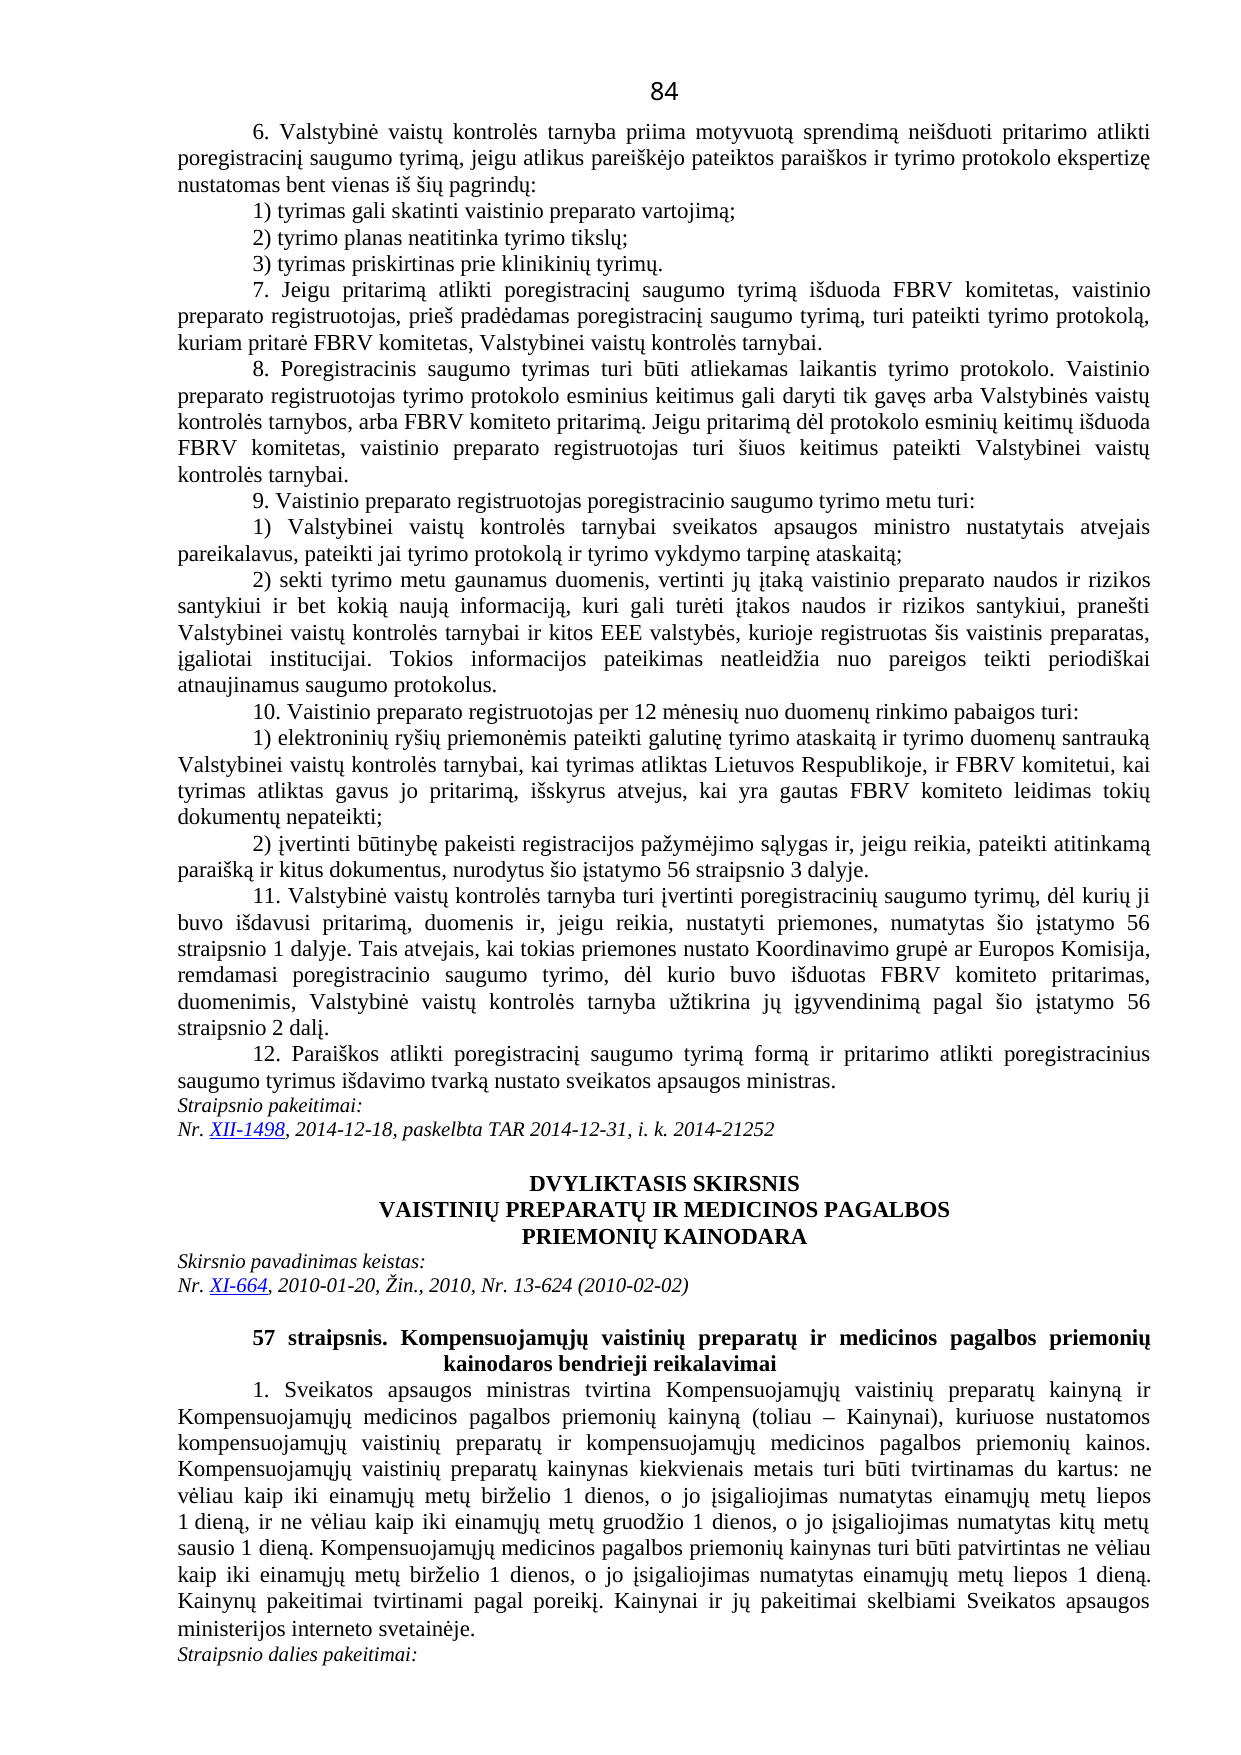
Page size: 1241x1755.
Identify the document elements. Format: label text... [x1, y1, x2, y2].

text Nr. XI-664, 2010-01-20, Žin., 2010, Nr. 13-624 (2010-02-02) [177, 1273, 1152, 1297]
text Skirsnio pavadinimas keistas: [177, 1249, 1152, 1273]
text 7. Jeigu pritarimą atlikti poregistracinį saugumo tyrimą išduoda FBRV komitetas, vaistinio preparato registruotojas, prieš pradėdamas poregistracinį saugumo tyrimą, turi pateikti tyrimo protokolą, kuriam pritarė FBRV komitetas, Valstybinei vaistų kontrolės tarnybai. [177, 276, 1152, 355]
text 3) tyrimas priskirtinas prie klinikinių tyrimų. [177, 250, 1152, 276]
text 12. Paraiškos atlikti poregistracinį saugumo tyrimą formą ir pritarimo atlikti poregistracinius saugumo tyrimus išdavimo tvarką nustato sveikatos apsaugos ministras. [177, 1041, 1152, 1093]
text 1. Sveikatos apsaugos ministras tvirtina Kompensuojamųjų vaistinių preparatų kainyną ir Kompensuojamųjų medicinos pagalbos priemonių kainyną (toliau – Kainynai), kuriuose nustatomos kompensuojamųjų vaistinių preparatų ir kompensuojamųjų medicinos pagalbos priemonių kainos. Kompensuojamųjų vaistinių preparatų kainynas kiekvienais metais turi būti tvirtinamas du kartus: ne vėliau kaip iki einamųjų metų birželio 1 dienos, o jo įsigaliojimas numatytas einamųjų metų liepos 1 dieną, ir ne vėliau kaip iki einamųjų metų gruodžio 1 dienos, o jo įsigaliojimas numatytas kitų metų sausio 1 dieną. Kompensuojamųjų medicinos pagalbos priemonių kainynas turi būti patvirtintas ne vėliau kaip iki einamųjų metų birželio 1 dienos, o jo įsigaliojimas numatytas einamųjų metų liepos 1 dieną. Kainynų pakeitimai tvirtinami pagal poreikį. Kainynai ir jų pakeitimai skelbiami Sveikatos apsaugos ministerijos interneto svetainėje. [177, 1376, 1152, 1642]
text 2) tyrimo planas neatitinka tyrimo tikslų; [177, 223, 1152, 250]
text 1) Valstybinei vaistų kontrolės tarnybai sveikatos apsaugos ministro nustatytais atvejais pareikalavus, pateikti jai tyrimo protokolą ir tyrimo vykdymo tarpinę ataskaitą; [177, 513, 1152, 566]
subtitle VAISTINIŲ PREPARATŲ IR MEDICINOS PAGALBOS [177, 1196, 1152, 1223]
text 10. Vaistinio preparato registruotojas per 12 mėnesių nuo duomenų rinkimo pabaigos turi: [177, 698, 1152, 724]
subtitle DVYLIKTASIS SKIRSNIS [177, 1170, 1152, 1196]
text PRIEMONIŲ KAINODARA [177, 1223, 1152, 1249]
text 2) sekti tyrimo metu gaunamus duomenis, vertinti jų įtaką vaistinio preparato naudos ir rizikos santykiui ir bet kokią naują informaciją, kuri gali turėti įtakos naudos ir rizikos santykiui, pranešti Valstybinei vaistų kontrolės tarnybai ir kitos EEE valstybės, kurioje registruotas šis vaistinis preparatas, įgaliotai institucijai. Tokios informacijos pateikimas neatleidžia nuo pareigos teikti periodiškai atnaujinamus saugumo protokolus. [177, 566, 1152, 698]
text Straipsnio dalies pakeitimai: [177, 1642, 1152, 1666]
text Nr. XII-1498, 2014-12-18, paskelbta TAR 2014-12-31, i. k. 2014-21252 [177, 1117, 1152, 1141]
text 57 straipsnis. Kompensuojamųjų vaistinių preparatų ir medicinos pagalbos priemonių kainodaros bendrieji reikalavimai [252, 1324, 1152, 1376]
text Straipsnio pakeitimai: [177, 1093, 1152, 1117]
text 1) tyrimas gali skatinti vaistinio preparato vartojimą; [177, 197, 1152, 223]
text 8. Poregistracinis saugumo tyrimas turi būti atliekamas laikantis tyrimo protokolo. Vaistinio preparato registruotojas tyrimo protokolo esminius keitimus gali daryti tik gavęs arba Valstybinės vaistų kontrolės tarnybos, arba FBRV komiteto pritarimą. Jeigu pritarimą dėl protokolo esminių keitimų išduoda FBRV komitetas, vaistinio preparato registruotojas turi šiuos keitimus pateikti Valstybinei vaistų kontrolės tarnybai. [177, 355, 1152, 487]
text 9. Vaistinio preparato registruotojas poregistracinio saugumo tyrimo metu turi: [177, 487, 1152, 513]
text 1) elektroninių ryšių priemonėmis pateikti galutinę tyrimo ataskaitą ir tyrimo duomenų santrauką Valstybinei vaistų kontrolės tarnybai, kai tyrimas atliktas Lietuvos Respublikoje, ir FBRV komitetui, kai tyrimas atliktas gavus jo pritarimą, išskyrus atvejus, kai yra gautas FBRV komiteto leidimas tokių dokumentų nepateikti; [177, 724, 1152, 830]
text 11. Valstybinė vaistų kontrolės tarnyba turi įvertinti poregistracinių saugumo tyrimų, dėl kurių ji buvo išdavusi pritarimą, duomenis ir, jeigu reikia, nustatyti priemones, numatytas šio įstatymo 56 straipsnio 1 dalyje. Tais atvejais, kai tokias priemones nustato Koordinavimo grupė ar Europos Komisija, remdamasi poregistracinio saugumo tyrimo, dėl kurio buvo išduotas FBRV komiteto pritarimas, duomenimis, Valstybinė vaistų kontrolės tarnyba užtikrina jų įgyvendinimą pagal šio įstatymo 56 straipsnio 2 dalį. [177, 882, 1152, 1041]
text 2) įvertinti būtinybę pakeisti registracijos pažymėjimo sąlygas ir, jeigu reikia, pateikti atitinkamą paraišką ir kitus dokumentus, nurodytus šio įstatymo 56 straipsnio 3 dalyje. [177, 830, 1152, 882]
text 6. Valstybinė vaistų kontrolės tarnyba priima motyvuotą sprendimą neišduoti pritarimo atlikti poregistracinį saugumo tyrimą, jeigu atlikus pareiškėjo pateiktos paraiškos ir tyrimo protokolo ekspertizę nustatomas bent vienas iš šių pagrindų: [177, 118, 1152, 197]
